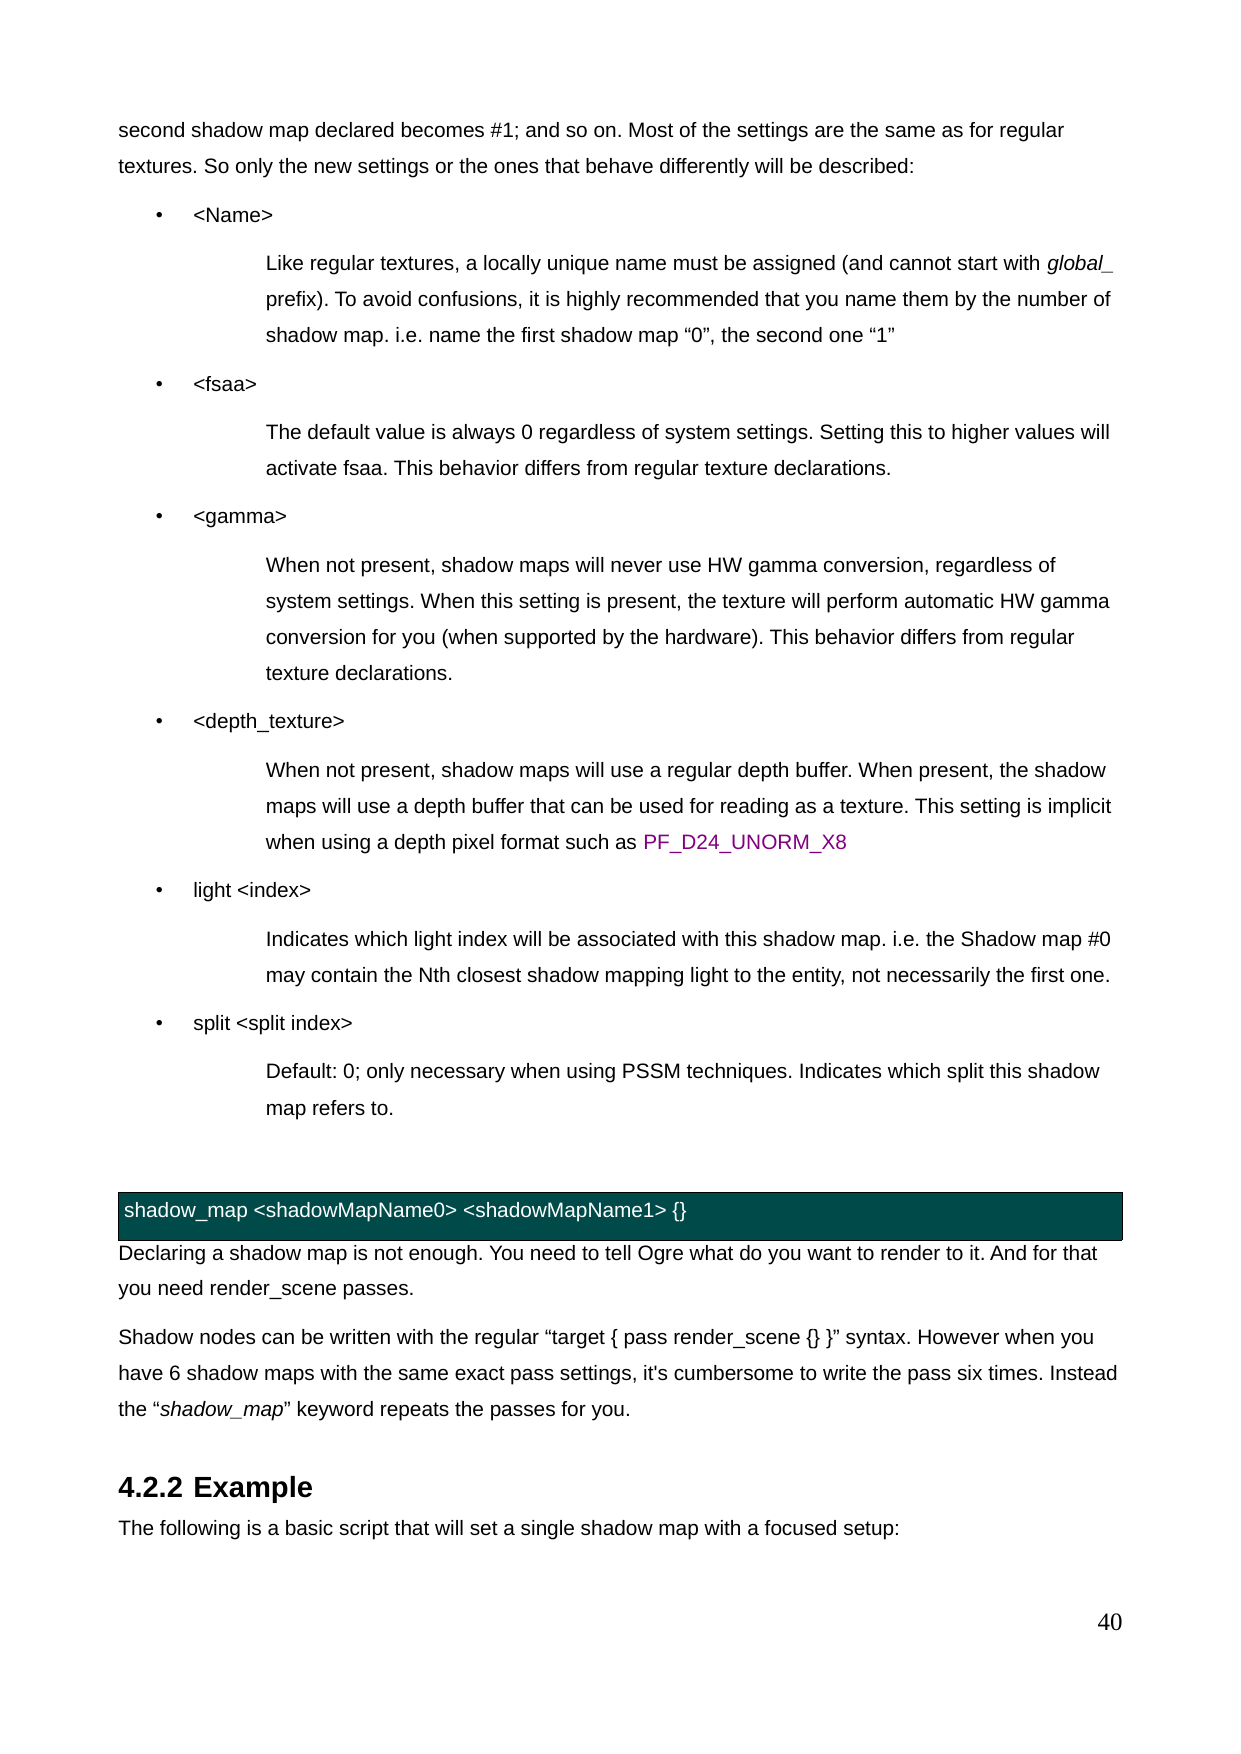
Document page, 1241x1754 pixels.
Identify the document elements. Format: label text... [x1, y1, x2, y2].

text When not present, shadow maps will never use HW gamma conversion, regardless of system settings. When this setting is present, the texture will perform automatic HW gamma conversion for you (when supported by the hardware). This behavior differs from regular texture declarations. [266, 553, 1122, 684]
text Default: 0; only necessary when using PSSM techniques. Indicates which split this shadow map refers to. [266, 1059, 1122, 1119]
text Declaring a shadow map is not enough. You need to tell Ogre what do you want to render to it. And for that you need render_scene passes. [118, 1241, 1122, 1300]
text When not present, shadow maps will use a regular depth buffer. When present, the shadow maps will use a depth buffer that can be used for reading as a texture. This setting is implicit when using a depth pixel format such as PF_D24_UNORM_X8 [266, 758, 1122, 853]
text The following is a basic script that will set a single shadow map with a focused setup: [118, 1516, 1122, 1540]
list <fsaa> [156, 371, 1122, 395]
table_header shadow_map <shadowMapName0> <shadowMapName1> {} [119, 1193, 1122, 1240]
list <depth_texture> [156, 709, 1122, 733]
list <gamma> [156, 504, 1122, 528]
text Indicates which light index will be associated with this shadow map. i.e. the Shadow map #0 may contain the Nth closest shadow mapping light to the entity, not necessarily the first one. [266, 926, 1122, 986]
text Like regular textures, a locally unique name must be assigned (and cannot start with global_ prefix). To avoid confusions, it is highly recommended that you name them by the number of shadow map. i.e. name the first shadow map “0”, the second one “1” [266, 251, 1122, 347]
text The default value is always 0 regardless of system settings. Setting this to higher values will activate fsaa. This behavior differs from regular texture declarations. [266, 420, 1122, 480]
list light <index> [156, 878, 1122, 902]
list <Name> [156, 202, 1122, 227]
subtitle Example [118, 1470, 1122, 1503]
list split <split index> [156, 1011, 1122, 1035]
text second shadow map declared becomes #1; and so on. Most of the settings are the same as for regular textures. So only the new settings or the ones that behave differently will be described: [118, 118, 1122, 178]
text Shadow nodes can be written with the regular “target { pass render_scene {} }” syntax. However when you have 6 shadow maps with the same exact pass settings, it's cumbersome to write the pass six times. Instead the “shadow_map” keyword repeats the passes for you. [118, 1325, 1122, 1421]
